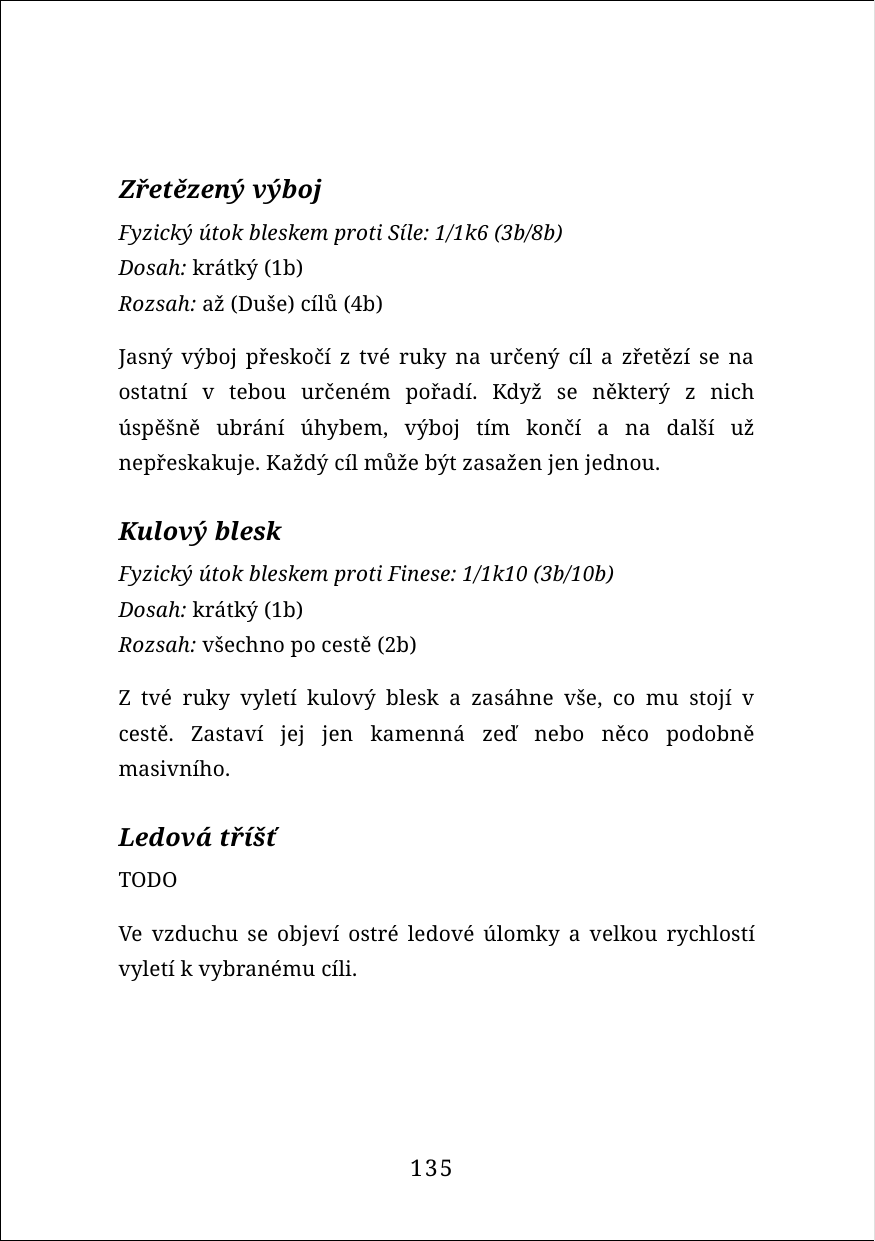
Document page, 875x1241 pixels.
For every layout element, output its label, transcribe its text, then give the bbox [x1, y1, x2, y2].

subtitle Zřetězený výboj [118, 172, 756, 206]
text Z tvé ruky vyletí kulový blesk a zasáhne vše, co mu stojí v cestě. Zastaví jej jen kamenná zeď nebo něco podobně masivního. [118, 683, 756, 783]
subtitle Kulový blesk [118, 513, 756, 547]
text Fyzický útok bleskem proti Síle: 1/1k6 (3b/8b) Dosah: krátký (1b) Rozsah: až (Duše) cílů (4b) [118, 218, 756, 317]
text Jasný výboj přeskočí z tvé ruky na určený cíl a zřetězí se na ostatní v tebou určeném pořadí. Když se některý z nich úspěšně ubrání úhybem, výboj tím končí a na další už nepřeskakuje. Každý cíl může být zasažen jen jednou. [118, 342, 756, 477]
text Fyzický útok bleskem proti Finese: 1/1k10 (3b/10b) Dosah: krátký (1b) Rozsah: všechno po cestě (2b) [118, 559, 756, 659]
text TODO [118, 865, 756, 894]
subtitle Ledová tříšť [118, 819, 756, 854]
text Ve vzduchu se objeví ostré ledové úlomky a velkou rychlostí vyletí k vybranému cíli. [118, 919, 756, 983]
